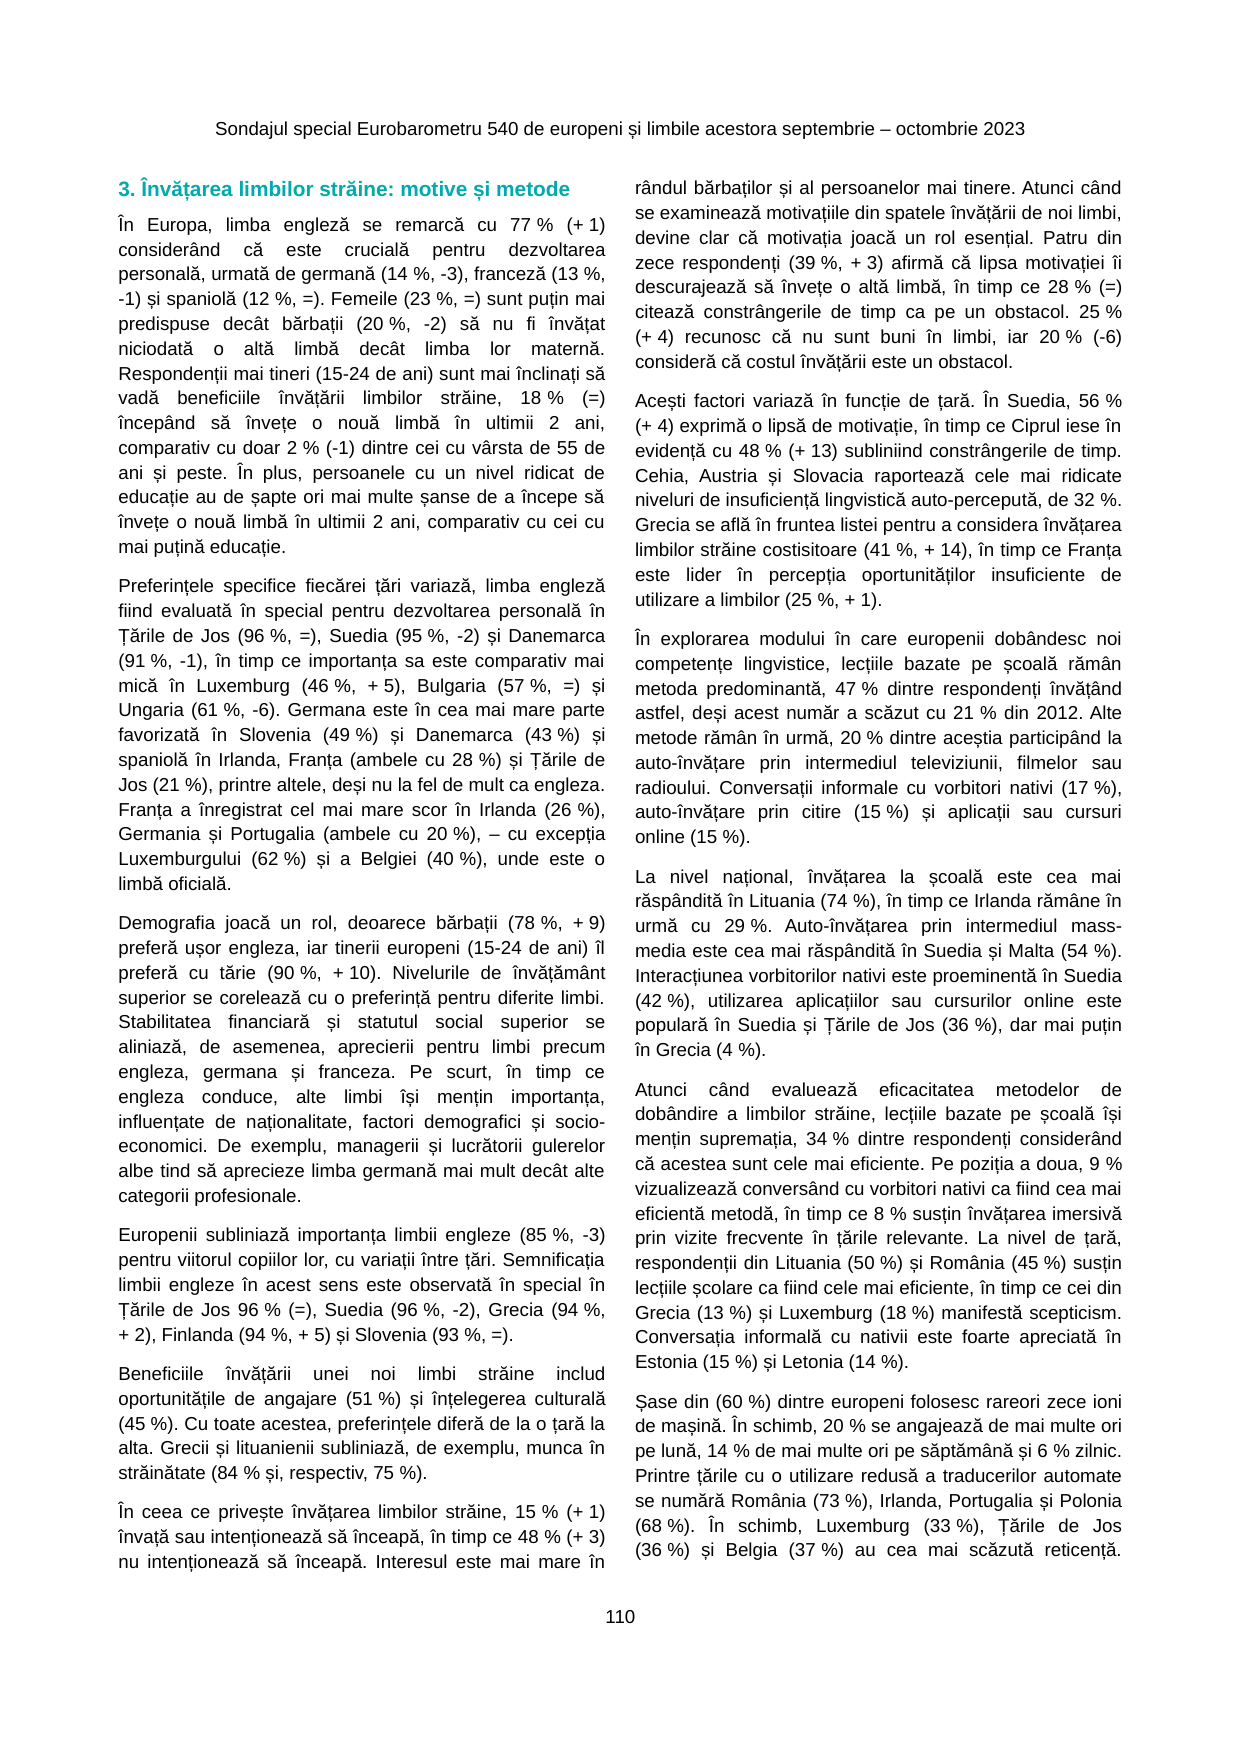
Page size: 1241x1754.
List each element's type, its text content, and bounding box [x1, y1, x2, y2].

text Atunci când evaluează eficacitatea metodelor de dobândire a limbilor străine, lecțiile bazate pe școală își mențin supremația, 34 % dintre respondenți considerând că acestea sunt cele mai eficiente. Pe poziția a doua, 9 % vizualizează conversând cu vorbitori nativi ca fiind cea mai eficientă metodă, în timp ce 8 % susțin învățarea imersivă prin vizite frecvente în țările relevante. La nivel de țară, respondenții din Lituania (50 %) și România (45 %) susțin lecțiile școlare ca fiind cele mai eficiente, în timp ce cei din Grecia (13 %) și Luxemburg (18 %) manifestă scepticism. Conversația informală cu nativii este foarte apreciată în Estonia (15 %) și Letonia (14 %). [635, 1078, 1122, 1373]
text Preferințele specifice fiecărei țări variază, limba engleză fiind evaluată în special pentru dezvoltarea personală în Țările de Jos (96 %, =), Suedia (95 %, -2) și Danemarca (91 %, -1), în timp ce importanța sa este comparativ mai mică în Luxemburg (46 %, + 5), Bulgaria (57 %, =) și Ungaria (61 %, -6). Germana este în cea mai mare parte favorizată în Slovenia (49 %) și Danemarca (43 %) și spaniolă în Irlanda, Franța (ambele cu 28 %) și Țările de Jos (21 %), printre altele, deși nu la fel de mult ca engleza. Franța a înregistrat cel mai mare scor în Irlanda (26 %), Germania și Portugalia (ambele cu 20 %), – cu excepția Luxemburgului (62 %) și a Belgiei (40 %), unde este o limbă oficială. [118, 575, 605, 894]
subtitle 3. Învățarea limbilor străine: motive și metode [118, 177, 605, 201]
text Șase din (60 %) dintre europeni folosesc rareori zece ioni de mașină. În schimb, 20 % se angajează de mai multe ori pe lună, 14 % de mai multe ori pe săptămână și 6 % zilnic. Printre țările cu o utilizare redusă a traducerilor automate se numără România (73 %), Irlanda, Portugalia și Polonia (68 %). În schimb, Luxemburg (33 %), Țările de Jos (36 %) și Belgia (37 %) au cea mai scăzută reticență. [635, 1390, 1122, 1561]
text Acești factori variază în funcție de țară. În Suedia, 56 % (+ 4) exprimă o lipsă de motivație, în timp ce Ciprul iese în evidență cu 48 % (+ 13) subliniind constrângerile de timp. Cehia, Austria și Slovacia raportează cele mai ridicate niveluri de insuficiență lingvistică auto-percepută, de 32 %. Grecia se află în fruntea listei pentru a considera învățarea limbilor străine costisitoare (41 %, + 14), în timp ce Franța este lider în percepția oportunităților insuficiente de utilizare a limbilor (25 %, + 1). [635, 390, 1122, 610]
text În Europa, limba engleză se remarcă cu 77 % (+ 1) considerând că este crucială pentru dezvoltarea personală, urmată de germană (14 %, -3), franceză (13 %, -1) și spaniolă (12 %, =). Femeile (23 %, =) sunt puțin mai predispuse decât bărbații (20 %, -2) să nu fi învățat niciodată o altă limbă decât limba lor maternă. Respondenții mai tineri (15-24 de ani) sunt mai înclinați să vadă beneficiile învățării limbilor străine, 18 % (=) începând să învețe o nouă limbă în ultimii 2 ani, comparativ cu doar 2 % (-1) dintre cei cu vârsta de 55 de ani și peste. În plus, persoanele cu un nivel ridicat de educație au de șapte ori mai multe șanse de a începe să învețe o nouă limbă în ultimii 2 ani, comparativ cu cei cu mai puțină educație. [118, 213, 605, 557]
text Europenii subliniază importanța limbii engleze (85 %, -3) pentru viitorul copiilor lor, cu variații între țări. Semnificația limbii engleze în acest sens este observată în special în Țările de Jos 96 % (=), Suedia (96 %, -2), Grecia (94 %, + 2), Finlanda (94 %, + 5) și Slovenia (93 %, =). [118, 1224, 605, 1345]
text În ceea ce privește învățarea limbilor străine, 15 % (+ 1) învață sau intenționează să înceapă, în timp ce 48 % (+ 3) nu intenționează să înceapă. Interesul este mai mare în [118, 1501, 605, 1572]
text Demografia joacă un rol, deoarece bărbații (78 %, + 9) preferă ușor engleza, iar tinerii europeni (15-24 de ani) îl preferă cu tărie (90 %, + 10). Nivelurile de învățământ superior se corelează cu o preferință pentru diferite limbi. Stabilitatea financiară și statutul social superior se aliniază, de asemenea, aprecierii pentru limbi precum engleza, germana și franceza. Pe scurt, în timp ce engleza conduce, alte limbi își mențin importanța, influențate de naționalitate, factori demografici și socio-economici. De exemplu, managerii și lucrătorii gulerelor albe tind să aprecieze limba germană mai mult decât alte categorii profesionale. [118, 912, 605, 1206]
text Beneficiile învățării unei noi limbi străine includ oportunitățile de angajare (51 %) și înțelegerea culturală (45 %). Cu toate acestea, preferințele diferă de la o țară la alta. Grecii și lituanienii subliniază, de exemplu, munca în străinătate (84 % și, respectiv, 75 %). [118, 1363, 605, 1483]
text rândul bărbaților și al persoanelor mai tinere. Atunci când se examinează motivațiile din spatele învățării de noi limbi, devine clar că motivația joacă un rol esențial. Patru din zece respondenți (39 %, + 3) afirmă că lipsa motivației îi descurajează să învețe o altă limbă, în timp ce 28 % (=) citează constrângerile de timp ca pe un obstacol. 25 % (+ 4) recunosc că nu sunt buni în limbi, iar 20 % (-6) consideră că costul învățării este un obstacol. [635, 177, 1122, 372]
text La nivel național, învățarea la școală este cea mai răspândită în Lituania (74 %), în timp ce Irlanda rămâne în urmă cu 29 %. Auto-învățarea prin intermediul mass-media este cea mai răspândită în Suedia și Malta (54 %). Interacțiunea vorbitorilor nativi este proeminentă în Suedia (42 %), utilizarea aplicațiilor sau cursurilor online este populară în Suedia și Țările de Jos (36 %), dar mai puțin în Grecia (4 %). [635, 865, 1122, 1061]
text În explorarea modului în care europenii dobândesc noi competențe lingvistice, lecțiile bazate pe școală rămân metoda predominantă, 47 % dintre respondenți învățând astfel, deși acest număr a scăzut cu 21 % din 2012. Alte metode rămân în urmă, 20 % dintre aceștia participând la auto-învățare prin intermediul televiziunii, filmelor sau radioului. Conversații informale cu vorbitori nativi (17 %), auto-învățare prin citire (15 %) și aplicații sau cursuri online (15 %). [635, 628, 1122, 848]
